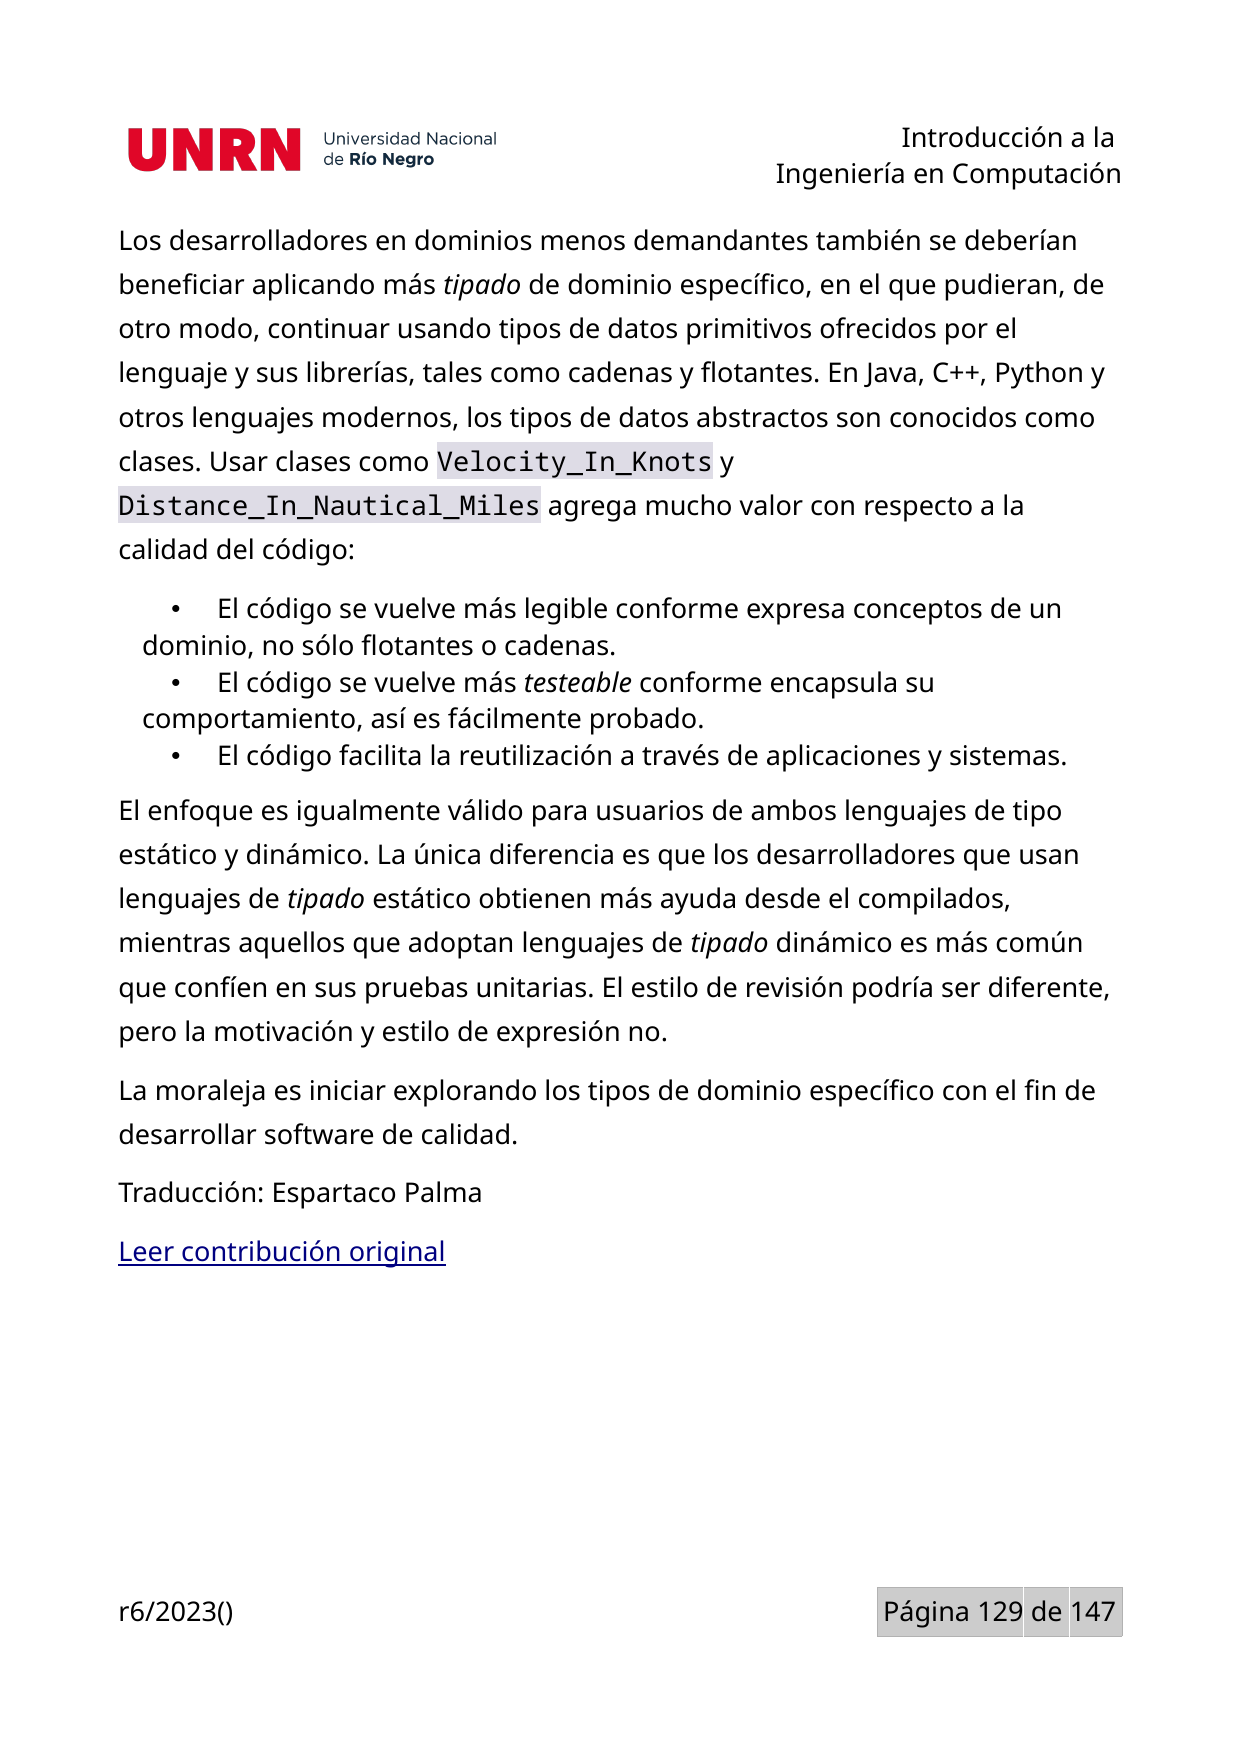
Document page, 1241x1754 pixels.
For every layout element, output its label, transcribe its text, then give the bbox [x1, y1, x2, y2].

picture [118, 118, 505, 180]
list El código facilita la reutilización a través de aplicaciones y sistemas. [142, 737, 1122, 774]
text Los desarrolladores en dominios menos demandantes también se deberían beneficiar aplicando más tipado de dominio específico, en el que pudieran, de otro modo, continuar usando tipos de datos primitivos ofrecidos por el lenguaje y sus librerías, tales como cadenas y flotantes. En Java, C++, Python y otros lenguajes modernos, los tipos de datos abstractos son conocidos como clases. Usar clases como Velocity_In_Knots y Distance_In_Nautical_Miles agrega mucho valor con respecto a la calidad del código: [118, 221, 1122, 567]
list El código se vuelve más testeable conforme encapsula su comportamiento, así es fácilmente probado. [142, 663, 1122, 737]
text Leer contribución original [118, 1233, 1122, 1269]
text El enfoque es igualmente válido para usuarios de ambos lenguajes de tipo estático y dinámico. La única diferencia es que los desarrolladores que usan lenguajes de tipado estático obtienen más ayuda desde el compilados, mientras aquellos que adoptan lenguajes de tipado dinámico es más común que confíen en sus pruebas unitarias. El estilo de revisión podría ser diferente, pero la motivación y estilo de expresión no. [118, 791, 1122, 1049]
text Traducción: Espartaco Palma [118, 1174, 1122, 1211]
text La moraleja es iniciar explorando los tipos de dominio específico con el fin de desarrollar software de calidad. [118, 1071, 1122, 1152]
list El código se vuelve más legible conforme expresa conceptos de un dominio, no sólo flotantes o cadenas. [142, 589, 1122, 663]
